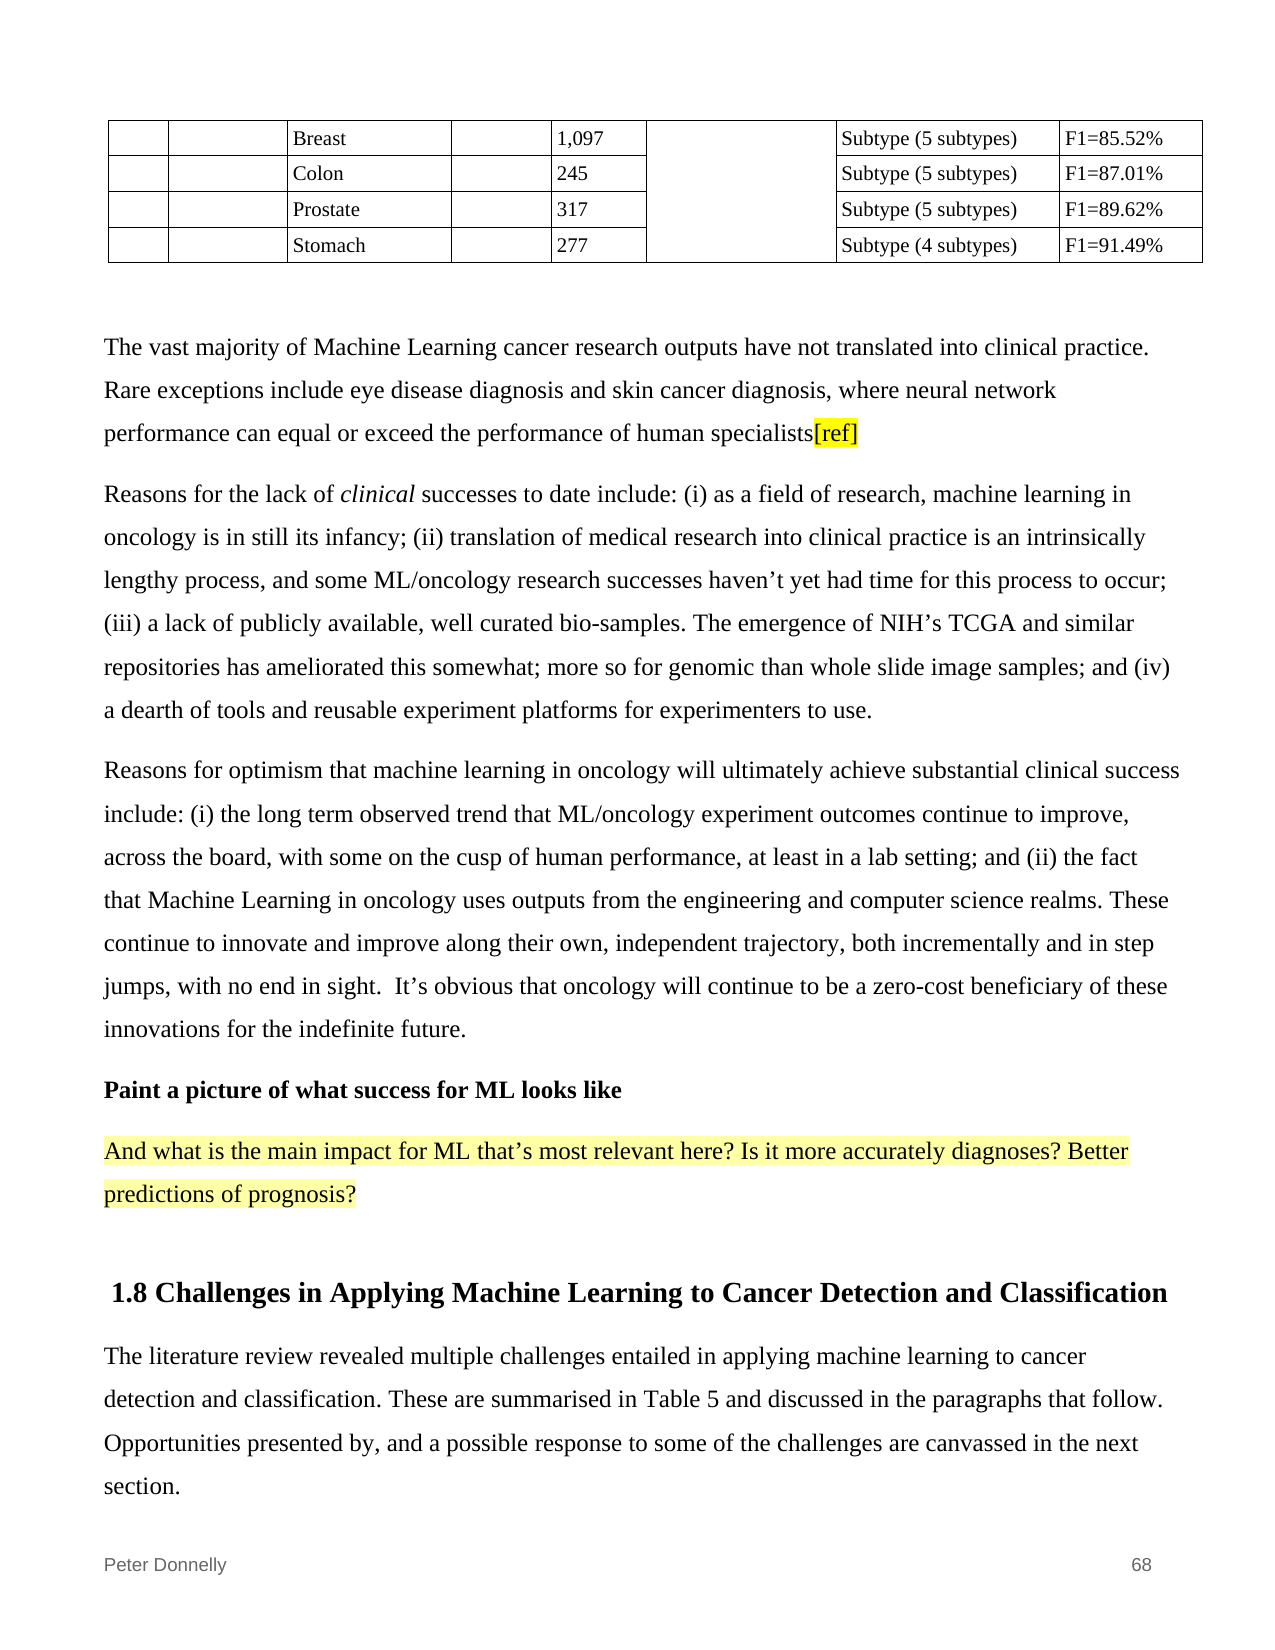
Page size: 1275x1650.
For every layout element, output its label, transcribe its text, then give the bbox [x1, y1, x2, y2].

table_cell [169, 228, 287, 262]
text And what is the main impact for ML that’s most relevant here? Is it more accurately diagnoses? Better predictions of prognosis? [103, 1136, 1181, 1208]
table_cell [169, 156, 287, 191]
table_cell [452, 192, 551, 227]
table_cell [109, 228, 168, 262]
table_cell Subtype (5 subtypes) [837, 156, 1059, 191]
table_cell [452, 121, 551, 155]
table_cell Prostate [288, 192, 451, 227]
table_cell Subtype (5 subtypes) [837, 192, 1059, 227]
text Reasons for optimism that machine learning in oncology will ultimately achieve substantial clinical success include: (i) the long term observed trend that ML/oncology experiment outcomes continue to improve, across the board, with some on the cusp of human performance, at least in a lab setting; and (ii) the fact that Machine Learning in oncology uses outputs from the engineering and computer science realms. These continue to innovate and improve along their own, independent trajectory, both incrementally and in step jumps, with no end in sight. It’s obvious that oncology will continue to be a zero-cost beneficiary of these innovations for the indefinite future. [103, 756, 1181, 1043]
table_cell Colon [288, 156, 451, 191]
subtitle Challenges in Applying Machine Learning to Cancer Detection and Classification [103, 1275, 1181, 1309]
table_cell 317 [552, 192, 646, 227]
table_cell [452, 228, 551, 262]
text Reasons for the lack of clinical successes to date include: (i) as a field of research, machine learning in oncology is in still its infancy; (ii) translation of medical research into clinical practice is an intrinsically lengthy process, and some ML/oncology research successes haven’t yet had time for this process to occur; (iii) a lack of publicly available, well curated bio-samples. The emergence of NIH’s TCGA and similar repositories has ameliorated this somewhat; more so for genomic than whole slide image samples; and (iv) a dearth of tools and reusable experiment platforms for experimenters to use. [103, 479, 1181, 723]
text The vast majority of Machine Learning cancer research outputs have not translated into clinical practice. Rare exceptions include eye disease diagnosis and skin cancer diagnosis, where neural network performance can equal or exceed the performance of human specialists[ref] [103, 332, 1181, 447]
table_cell [169, 192, 287, 227]
table_cell 277 [552, 228, 646, 262]
table_cell [647, 121, 836, 262]
table_cell F1=89.62% [1060, 192, 1202, 227]
table_cell [109, 192, 168, 227]
table_cell F1=91.49% [1060, 228, 1202, 262]
table_cell Stomach [288, 228, 451, 262]
table_cell Breast [288, 121, 451, 155]
table_cell [452, 156, 551, 191]
table_cell Subtype (4 subtypes) [837, 228, 1059, 262]
text Paint a picture of what success for ML looks like [103, 1075, 1181, 1104]
table_cell 1,097 [552, 121, 646, 155]
table_cell 245 [552, 156, 646, 191]
text The literature review revealed multiple challenges entailed in applying machine learning to cancer detection and classification. These are summarised in Table 5 and discussed in the paragraphs that follow. Opportunities presented by, and a possible response to some of the challenges are canvassed in the next section. [103, 1341, 1181, 1499]
table_cell F1=87.01% [1060, 156, 1202, 191]
table_cell [109, 121, 168, 155]
table_cell [169, 121, 287, 155]
table_cell [109, 156, 168, 191]
table_cell F1=85.52% [1060, 121, 1202, 155]
table_cell Subtype (5 subtypes) [837, 121, 1059, 155]
